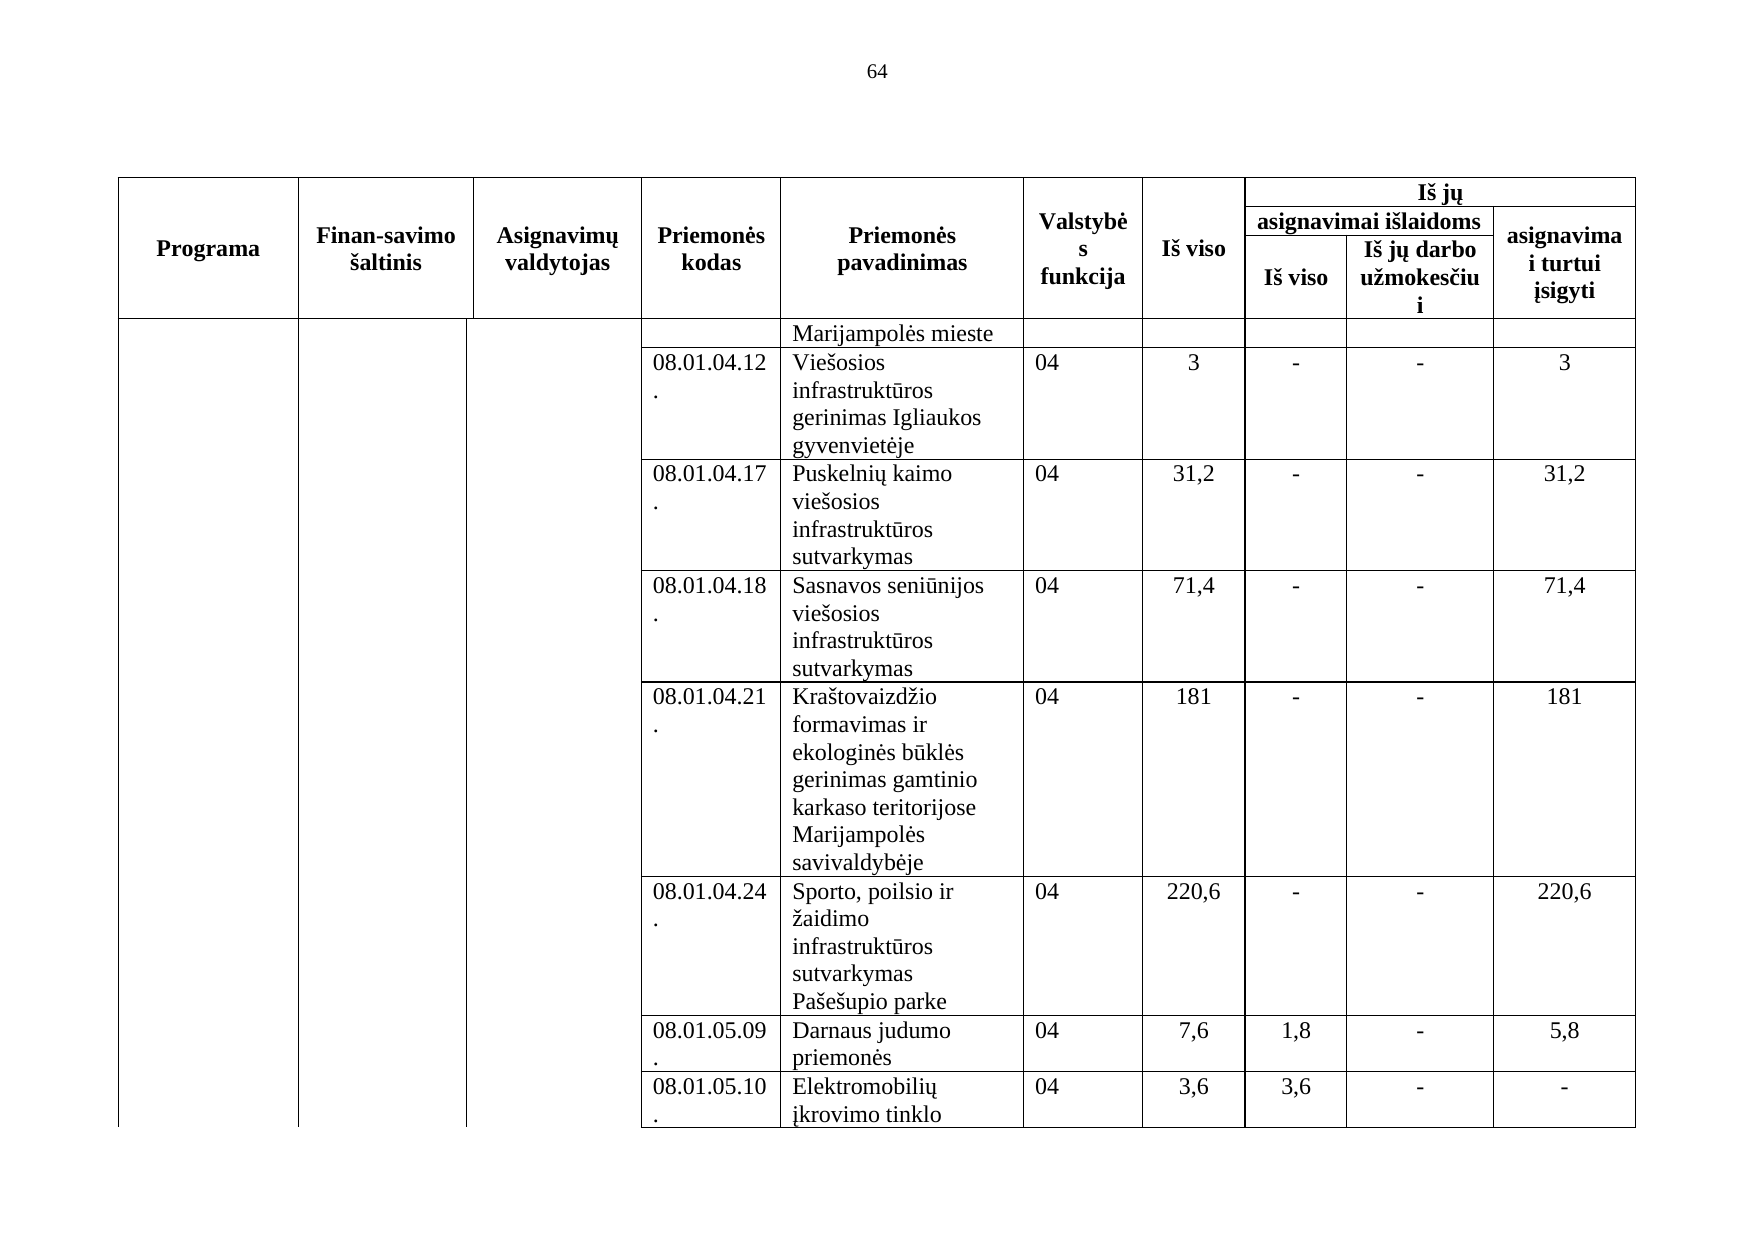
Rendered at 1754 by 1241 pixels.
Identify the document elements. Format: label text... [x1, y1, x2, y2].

table_header Iš viso [1143, 178, 1244, 318]
table_cell [119, 1071, 298, 1127]
table_cell [119, 319, 298, 876]
table_cell [119, 876, 298, 1071]
table_cell 71,4 [1143, 571, 1244, 681]
table_cell 1,8 [1246, 1016, 1346, 1071]
table_cell - [1246, 460, 1346, 570]
table_cell 08.01.05.09. [642, 1016, 780, 1071]
table_cell Marijampolės mieste [781, 319, 1023, 347]
table_header Finan-savimo šaltinis [299, 178, 473, 318]
table_header Priemonės kodas [642, 178, 780, 318]
table_header Iš jų [1246, 178, 1635, 206]
table_cell 3 [1143, 348, 1244, 458]
table_cell - [1347, 1072, 1493, 1127]
table_cell Sporto, poilsio ir žaidimo infrastruktūros sutvarkymas Pašešupio parke [781, 877, 1023, 1015]
table_cell [299, 319, 466, 1127]
table_cell 08.01.05.10. [642, 1072, 780, 1127]
table_cell - [1347, 683, 1493, 876]
table_cell [1143, 319, 1244, 347]
table_cell Iš jų darbo užmokesčiui [1347, 236, 1493, 318]
table_cell 04 [1024, 348, 1142, 458]
table_cell - [1347, 877, 1493, 1015]
table_cell 5,8 [1494, 1016, 1635, 1071]
table_cell [642, 319, 780, 347]
table_cell 220,6 [1494, 877, 1635, 1015]
table_cell asignavimai išlaidoms [1246, 207, 1493, 234]
table_header Programa [119, 178, 298, 318]
table_cell 04 [1024, 460, 1142, 570]
table_cell 31,2 [1494, 460, 1635, 570]
table_cell 08.01.04.21. [642, 683, 780, 876]
table_cell 220,6 [1143, 877, 1244, 1015]
table_cell 04 [1024, 1016, 1142, 1071]
table_cell 3 [1494, 348, 1635, 458]
table_cell - [1494, 1072, 1635, 1127]
table_cell 08.01.04.17. [642, 460, 780, 570]
table_cell Iš viso [1246, 236, 1346, 318]
table_cell 08.01.04.24. [642, 877, 780, 1015]
table_cell - [1347, 460, 1493, 570]
table_cell - [1347, 348, 1493, 458]
table_header Valstybės funkcija [1024, 178, 1142, 318]
table_cell Viešosios infrastruktūros gerinimas Igliaukos gyvenvietėje [781, 348, 1023, 458]
table_cell 7,6 [1143, 1016, 1244, 1071]
table_cell - [1246, 319, 1346, 347]
table_cell 04 [1024, 683, 1142, 876]
table_cell 08.01.04.12. [642, 348, 780, 458]
table_cell [1024, 319, 1142, 347]
table_header Priemonės pavadinimas [781, 178, 1023, 318]
table_cell 04 [1024, 571, 1142, 681]
table_cell - [1347, 1016, 1493, 1071]
table_cell Darnaus judumo priemonės [781, 1016, 1023, 1071]
table_cell - [1347, 571, 1493, 681]
table_cell [1494, 319, 1635, 347]
table_cell 3,6 [1143, 1072, 1244, 1127]
table_cell Sasnavos seniūnijos viešosios infrastruktūros sutvarkymas [781, 571, 1023, 681]
table_cell asignavimai turtui įsigyti [1494, 207, 1635, 318]
table_cell Kraštovaizdžio formavimas ir ekologinės būklės gerinimas gamtinio karkaso teritorijose Marijampolės savivaldybėje [781, 683, 1023, 876]
table_cell 08.01.04.18. [642, 571, 780, 681]
table_cell Elektromobilių įkrovimo tinklo [781, 1072, 1023, 1127]
table_cell 71,4 [1494, 571, 1635, 681]
table_header Asignavimų valdytojas [474, 178, 641, 318]
table_cell Puskelnių kaimo viešosios infrastruktūros sutvarkymas [781, 460, 1023, 570]
table_cell - [1246, 683, 1346, 876]
table_cell - [1246, 571, 1346, 681]
table_cell - [1347, 319, 1493, 347]
table_cell [467, 319, 641, 1127]
table_cell 181 [1143, 683, 1244, 876]
table_cell - [1246, 877, 1346, 1015]
table_cell - [1246, 348, 1346, 458]
table_cell 3,6 [1246, 1072, 1346, 1127]
table_cell 31,2 [1143, 460, 1244, 570]
table_cell 04 [1024, 877, 1142, 1015]
table_cell 04 [1024, 1072, 1142, 1127]
table_cell 181 [1494, 683, 1635, 876]
